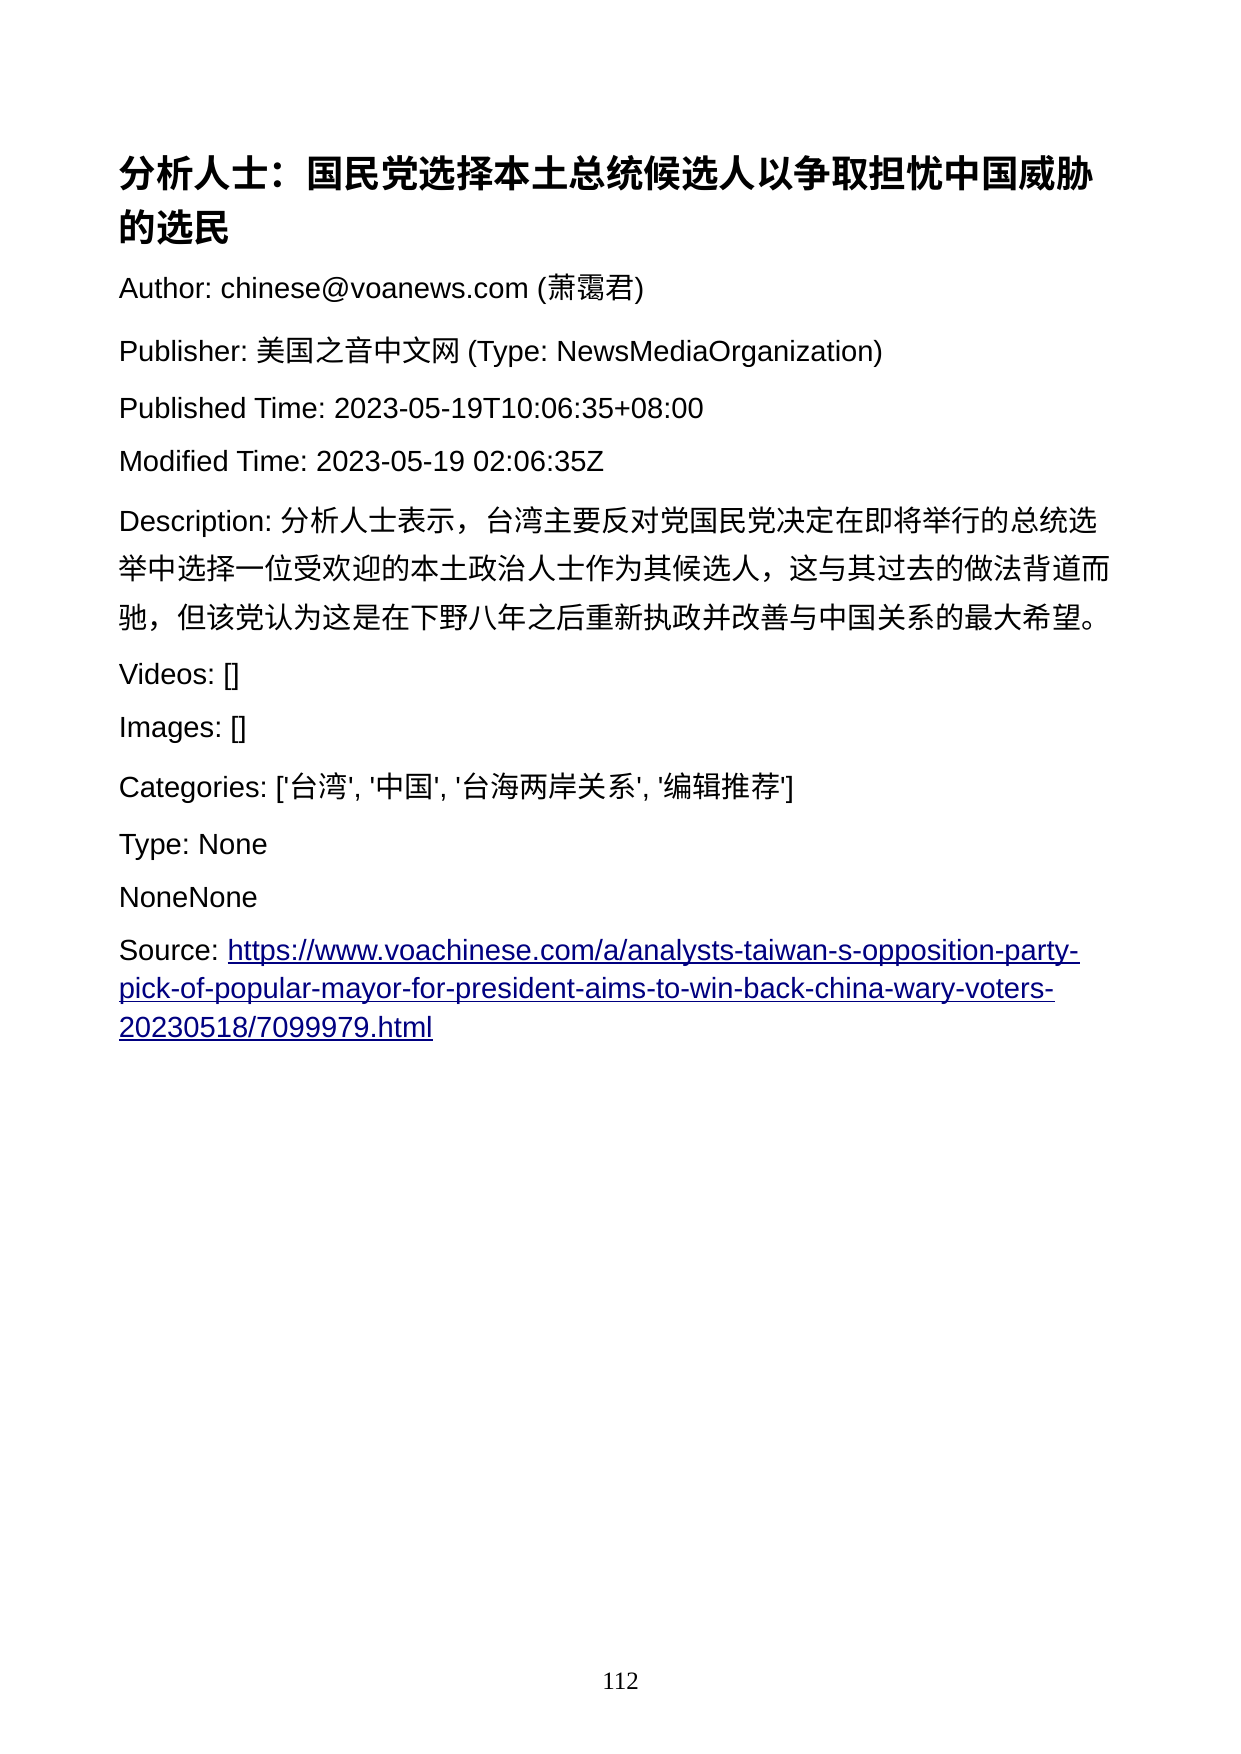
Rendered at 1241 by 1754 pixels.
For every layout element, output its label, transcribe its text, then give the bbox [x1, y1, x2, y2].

text Source: https://www.voachinese.com/a/analysts-taiwan-s-opposition-party-pick-of-popular-mayor-for-president-aims-to-win-back-china-wary-voters-20230518/7099979.html [118, 933, 1122, 1043]
text Videos: [] [118, 657, 1122, 691]
text Categories: ['台湾', '中国', '台海两岸关系', '编辑推荐'] [118, 763, 1122, 806]
text Images: [] [118, 710, 1122, 744]
text Publisher: 美国之音中文网 (Type: NewsMediaOrganization) [118, 328, 1122, 370]
subtitle 分析人士：国民党选择本土总统候选人以争取担忧中国威胁的选民 [118, 143, 1122, 252]
text Description: 分析人士表示，台湾主要反对党国民党决定在即将举行的总统选举中选择一位受欢迎的本土政治人士作为其候选人，这与其过去的做法背道而驰，但该党认为这是在下野八年之后重新执政并改善与中国关系的最大希望。 [118, 497, 1122, 636]
text Published Time: 2023-05-19T10:06:35+08:00 [118, 391, 1122, 424]
text Type: None [118, 827, 1122, 860]
text Modified Time: 2023-05-19 02:06:35Z [118, 444, 1122, 477]
text Author: chinese@voanews.com (萧霭君) [118, 264, 1122, 307]
text NoneNone [118, 880, 1122, 913]
